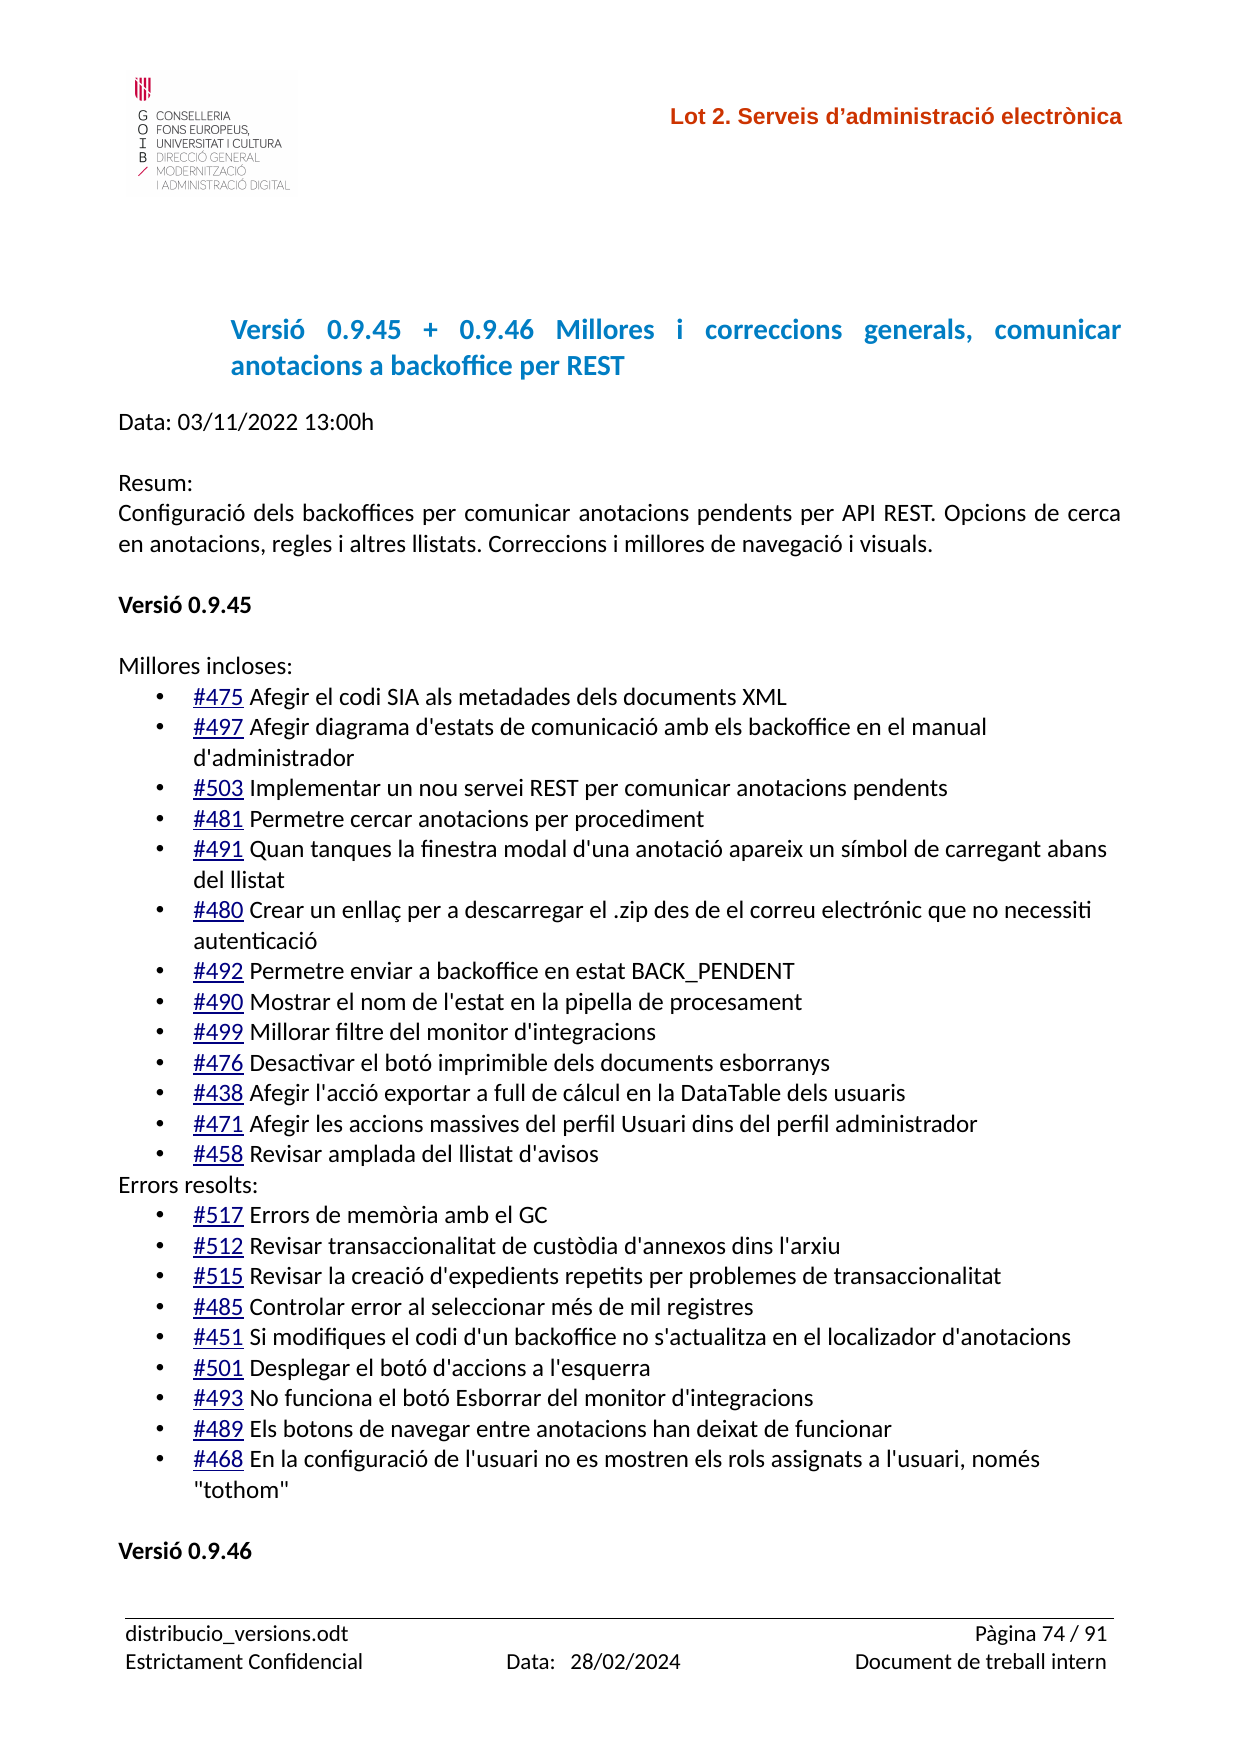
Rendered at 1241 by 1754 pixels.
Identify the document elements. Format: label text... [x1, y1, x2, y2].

list #489 Els botons de navegar entre anotacions han deixat de funcionar [156, 1413, 1122, 1444]
list #501 Desplegar el botó d'accions a l'esquerra [156, 1352, 1122, 1383]
list #492 Permetre enviar a backoffice en estat BACK_PENDENT [156, 955, 1122, 986]
picture [126, 70, 299, 197]
list #458 Revisar amplada del llistat d'avisos [156, 1138, 1122, 1169]
list #499 Millorar filtre del monitor d'integracions [156, 1016, 1122, 1047]
text Errors resolts: [118, 1169, 1122, 1199]
list #475 Afegir el codi SIA als metadades dels documents XML [156, 681, 1122, 711]
text Millores incloses: [118, 650, 1122, 681]
list #451 Si modifiques el codi d'un backoffice no s'actualitza en el localizador d'anotacions [156, 1322, 1122, 1352]
list #517 Errors de memòria amb el GC [156, 1199, 1122, 1230]
list #493 No funciona el botó Esborrar del monitor d'integracions [156, 1383, 1122, 1413]
subtitle Versió 0.9.45 + 0.9.46 Millores i correccions generals, comunicar anotacions a backoffice per REST [153, 311, 1122, 382]
text Versió 0.9.46 [118, 1535, 1122, 1566]
list #471 Afegir les accions massives del perfil Usuari dins del perfil administrador [156, 1108, 1122, 1138]
list #491 Quan tanques la finestra modal d'una anotació apareix un símbol de carregant abans del llistat [156, 833, 1122, 894]
list #485 Controlar error al seleccionar més de mil registres [156, 1291, 1122, 1322]
text Configuració dels backoffices per comunicar anotacions pendents per API REST. Opcions de cerca en anotacions, regles i altres llistats. Correccions i millores de navegació i visuals. [118, 497, 1122, 558]
list #468 En la configuració de l'usuari no es mostren els rols assignats a l'usuari, només "tothom" [156, 1444, 1122, 1505]
text Data: 03/11/2022 13:00h [118, 406, 1122, 436]
list #512 Revisar transaccionalitat de custòdia d'annexos dins l'arxiu [156, 1230, 1122, 1261]
list #503 Implementar un nou servei REST per comunicar anotacions pendents [156, 772, 1122, 803]
list #497 Afegir diagrama d'estats de comunicació amb els backoffice en el manual d'administrador [156, 711, 1122, 772]
text Resum: [118, 467, 1122, 497]
list #490 Mostrar el nom de l'estat en la pipella de procesament [156, 986, 1122, 1016]
list #480 Crear un enllaç per a descarregar el .zip des de el correu electrónic que no necessiti autenticació [156, 894, 1122, 955]
text Versió 0.9.45 [118, 589, 1122, 619]
list #481 Permetre cercar anotacions per procediment [156, 803, 1122, 833]
list #438 Afegir l'acció exportar a full de cálcul en la DataTable dels usuaris [156, 1077, 1122, 1108]
list #476 Desactivar el botó imprimible dels documents esborranys [156, 1047, 1122, 1077]
list #515 Revisar la creació d'expedients repetits per problemes de transaccionalitat [156, 1261, 1122, 1291]
